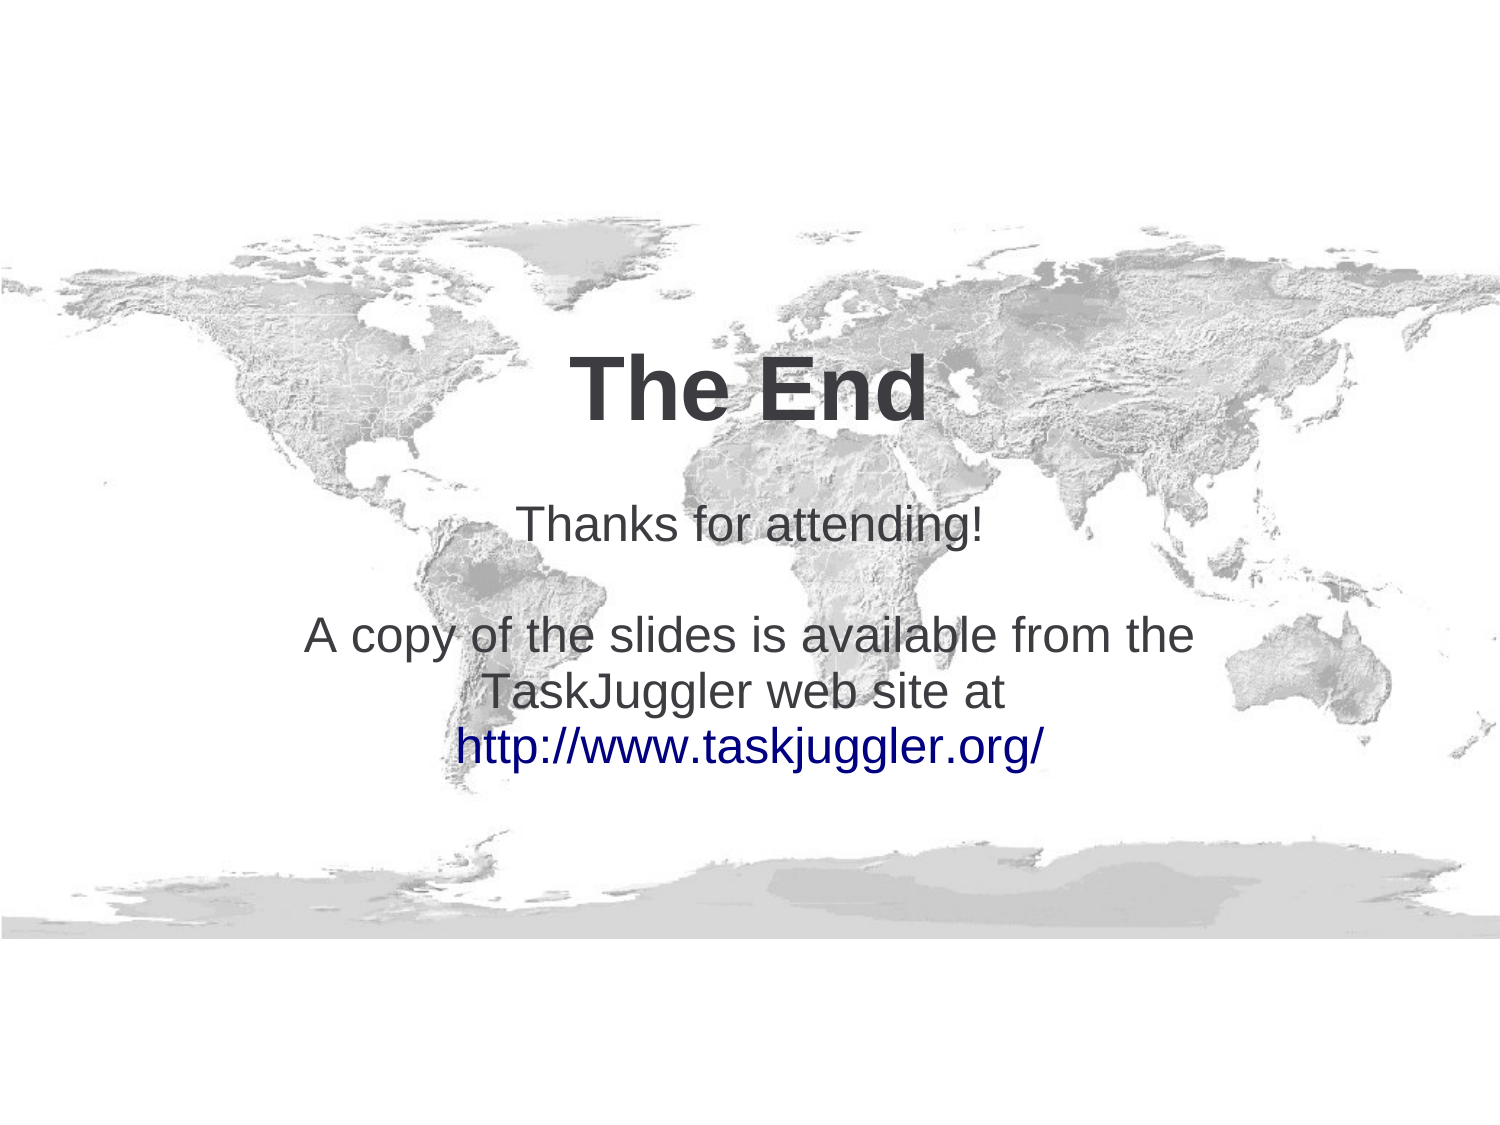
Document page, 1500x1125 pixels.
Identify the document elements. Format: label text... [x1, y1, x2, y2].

text_box The End Thanks for attending! A copy of the slides is available from the TaskJuggler web site at http://www.taskjuggler.org/ [187, 337, 1313, 922]
picture [1, 188, 1500, 939]
